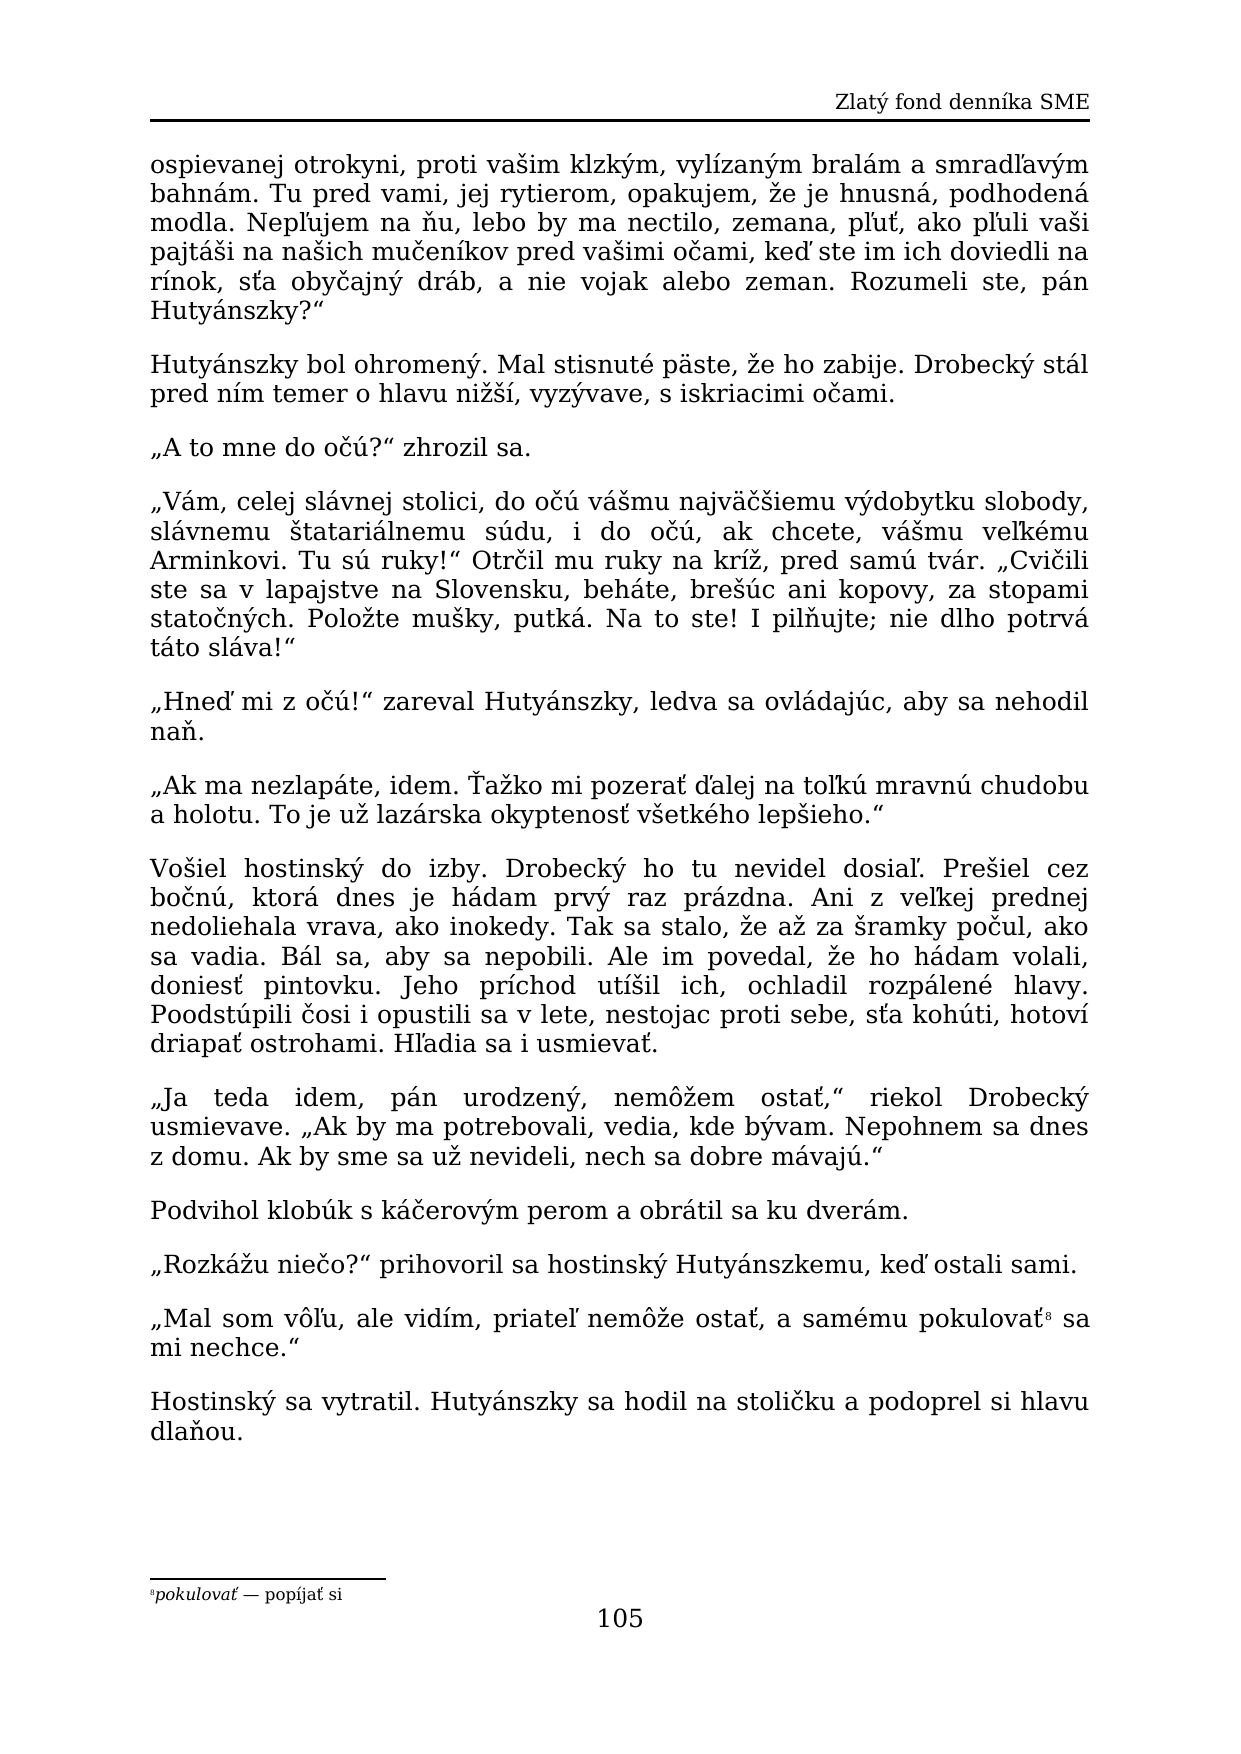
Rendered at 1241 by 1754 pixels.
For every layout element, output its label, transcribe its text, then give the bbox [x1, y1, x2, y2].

text Vošiel hostinský do izby. Drobecký ho tu nevidel dosiaľ. Prešiel cez bočnú, ktorá dnes je hádam prvý raz prázdna. Ani z veľkej prednej nedoliehala vrava, ako inokedy. Tak sa stalo, že až za šramky počul, ako sa vadia. Bál sa, aby sa nepobili. Ale im povedal, že ho hádam volali, doniesť pintovku. Jeho príchod utíšil ich, ochladil rozpálené hlavy. Poodstúpili čosi i opustili sa v lete, nestojac proti sebe, sťa kohúti, hotoví driapať ostrohami. Hľadia sa i usmievať. [150, 854, 1090, 1058]
text „Ak ma nezlapáte, idem. Ťažko mi pozerať ďalej na toľkú mravnú chudobu a holotu. To je už lazárska okyptenosť všetkého lepšieho.“ [150, 771, 1090, 829]
text Hostinský sa vytratil. Hutyánszky sa hodil na stoličku a podoprel si hlavu dlaňou. [150, 1388, 1090, 1446]
text „Vám, celej slávnej stolici, do očú vášmu najväčšiemu výdobytku slobody, slávnemu štatariálnemu súdu, i do očú, ak chcete, vášmu veľkému Arminkovi. Tu sú ruky!“ Otrčil mu ruky na kríž, pred samú tvár. „Cvičili ste sa v lapajstve na Slovensku, beháte, brešúc ani kopovy, za stopami statočných. Položte mušky, putká. Na to ste! I pilňujte; nie dlho potrvá táto sláva!“ [150, 487, 1090, 662]
text Hutyánszky bol ohromený. Mal stisnuté päste, že ho zabije. Drobecký stál pred ním temer o hlavu nižší, vyzývave, s iskriacimi očami. [150, 350, 1090, 408]
text „Hneď mi z očú!“ zareval Hutyánszky, ledva sa ovládajúc, aby sa nehodil naň. [150, 687, 1090, 746]
text ospievanej otrokyni, proti vašim klzkým, vylízaným bralám a smradľavým bahnám. Tu pred vami, jej rytierom, opakujem, že je hnusná, podhodená modla. Nepľujem na ňu, lebo by ma nectilo, zemana, pľuť, ako pľuli vaši pajtáši na našich mučeníkov pred vašimi očami, keď ste im ich doviedli na rínok, sťa obyčajný dráb, a nie vojak alebo zeman. Rozumeli ste, pán Hutyánszky?“ [150, 150, 1090, 325]
text 8pokulovať — popíjať si [150, 1584, 1090, 1604]
text „Ja teda idem, pán urodzený, nemôžem ostať,“ riekol Drobecký usmievave. „Ak by ma potrebovali, vedia, kde bývam. Nepohnem sa dnes z domu. Ak by sme sa už nevideli, nech sa dobre mávajú.“ [150, 1083, 1090, 1171]
text „A to mne do očú?“ zhrozil sa. [150, 433, 1090, 462]
text „Rozkážu niečo?“ prihovoril sa hostinský Hutyánszkemu, keď ostali sami. [150, 1250, 1090, 1279]
text „Mal som vôľu, ale vidím, priateľ nemôže ostať, a samému pokulovať8 sa mi nechce.“ [150, 1304, 1090, 1363]
text Podvihol klobúk s káčerovým perom a obrátil sa ku dverám. [150, 1196, 1090, 1225]
